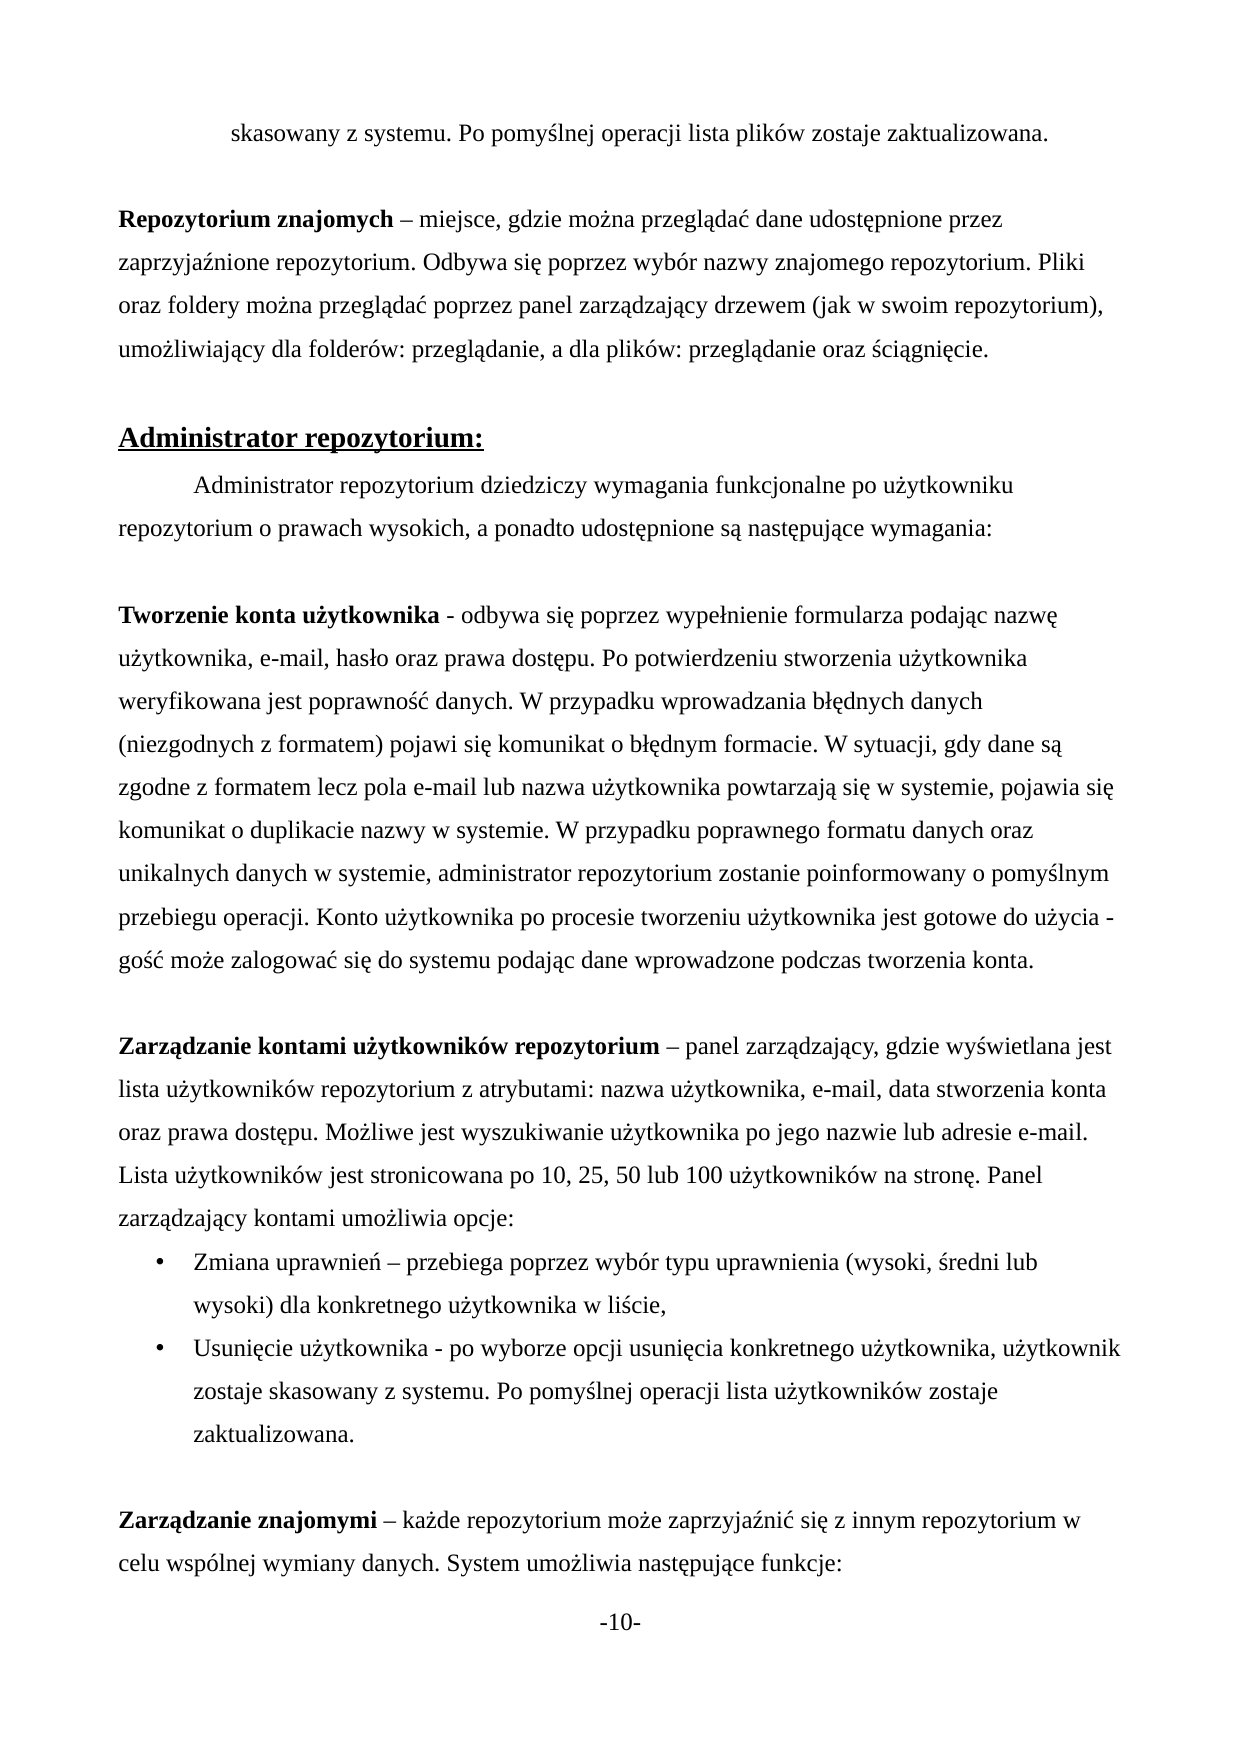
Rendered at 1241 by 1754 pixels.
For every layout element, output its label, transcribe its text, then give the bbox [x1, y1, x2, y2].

list Usunięcie użytkownika - po wyborze opcji usunięcia konkretnego użytkownika, użytkownik zostaje skasowany z systemu. Po pomyślnej operacji lista użytkowników zostaje zaktualizowana. [156, 1333, 1122, 1448]
text Zarządzanie znajomymi – każde repozytorium może zaprzyjaźnić się z innym repozytorium w celu wspólnej wymiany danych. System umożliwia następujące funkcje: [118, 1505, 1122, 1577]
text Administrator repozytorium: [118, 420, 1122, 453]
text Tworzenie konta użytkownika - odbywa się poprzez wypełnienie formularza podając nazwę użytkownika, e-mail, hasło oraz prawa dostępu. Po potwierdzeniu stworzenia użytkownika weryfikowana jest poprawność danych. W przypadku wprowadzania błędnych danych (niezgodnych z formatem) pojawi się komunikat o błędnym formacie. W sytuacji, gdy dane są zgodne z formatem lecz pola e-mail lub nazwa użytkownika powtarzają się w systemie, pojawia się komunikat o duplikacie nazwy w systemie. W przypadku poprawnego formatu danych oraz unikalnych danych w systemie, administrator repozytorium zostanie poinformowany o pomyślnym przebiegu operacji. Konto użytkownika po procesie tworzeniu użytkownika jest gotowe do użycia - gość może zalogować się do systemu podając dane wprowadzone podczas tworzenia konta. [118, 600, 1122, 973]
text Repozytorium znajomych – miejsce, gdzie można przeglądać dane udostępnione przez zaprzyjaźnione repozytorium. Odbywa się poprzez wybór nazwy znajomego repozytorium. Pliki oraz foldery można przeglądać poprzez panel zarządzający drzewem (jak w swoim repozytorium), umożliwiający dla folderów: przeglądanie, a dla plików: przeglądanie oraz ściągnięcie. [118, 204, 1122, 362]
text Administrator repozytorium dziedziczy wymagania funkcjonalne po użytkowniku repozytorium o prawach wysokich, a ponadto udostępnione są następujące wymagania: [118, 470, 1122, 542]
list Zmiana uprawnień – przebiega poprzez wybór typu uprawnienia (wysoki, średni lub wysoki) dla konkretnego użytkownika w liście, [156, 1247, 1122, 1318]
list skasowany z systemu. Po pomyślnej operacji lista plików zostaje zaktualizowana. [193, 118, 1122, 147]
text Zarządzanie kontami użytkowników repozytorium – panel zarządzający, gdzie wyświetlana jest lista użytkowników repozytorium z atrybutami: nazwa użytkownika, e-mail, data stworzenia konta oraz prawa dostępu. Możliwe jest wyszukiwanie użytkownika po jego nazwie lub adresie e-mail. Lista użytkowników jest stronicowana po 10, 25, 50 lub 100 użytkowników na stronę. Panel zarządzający kontami umożliwia opcje: [118, 1031, 1122, 1232]
